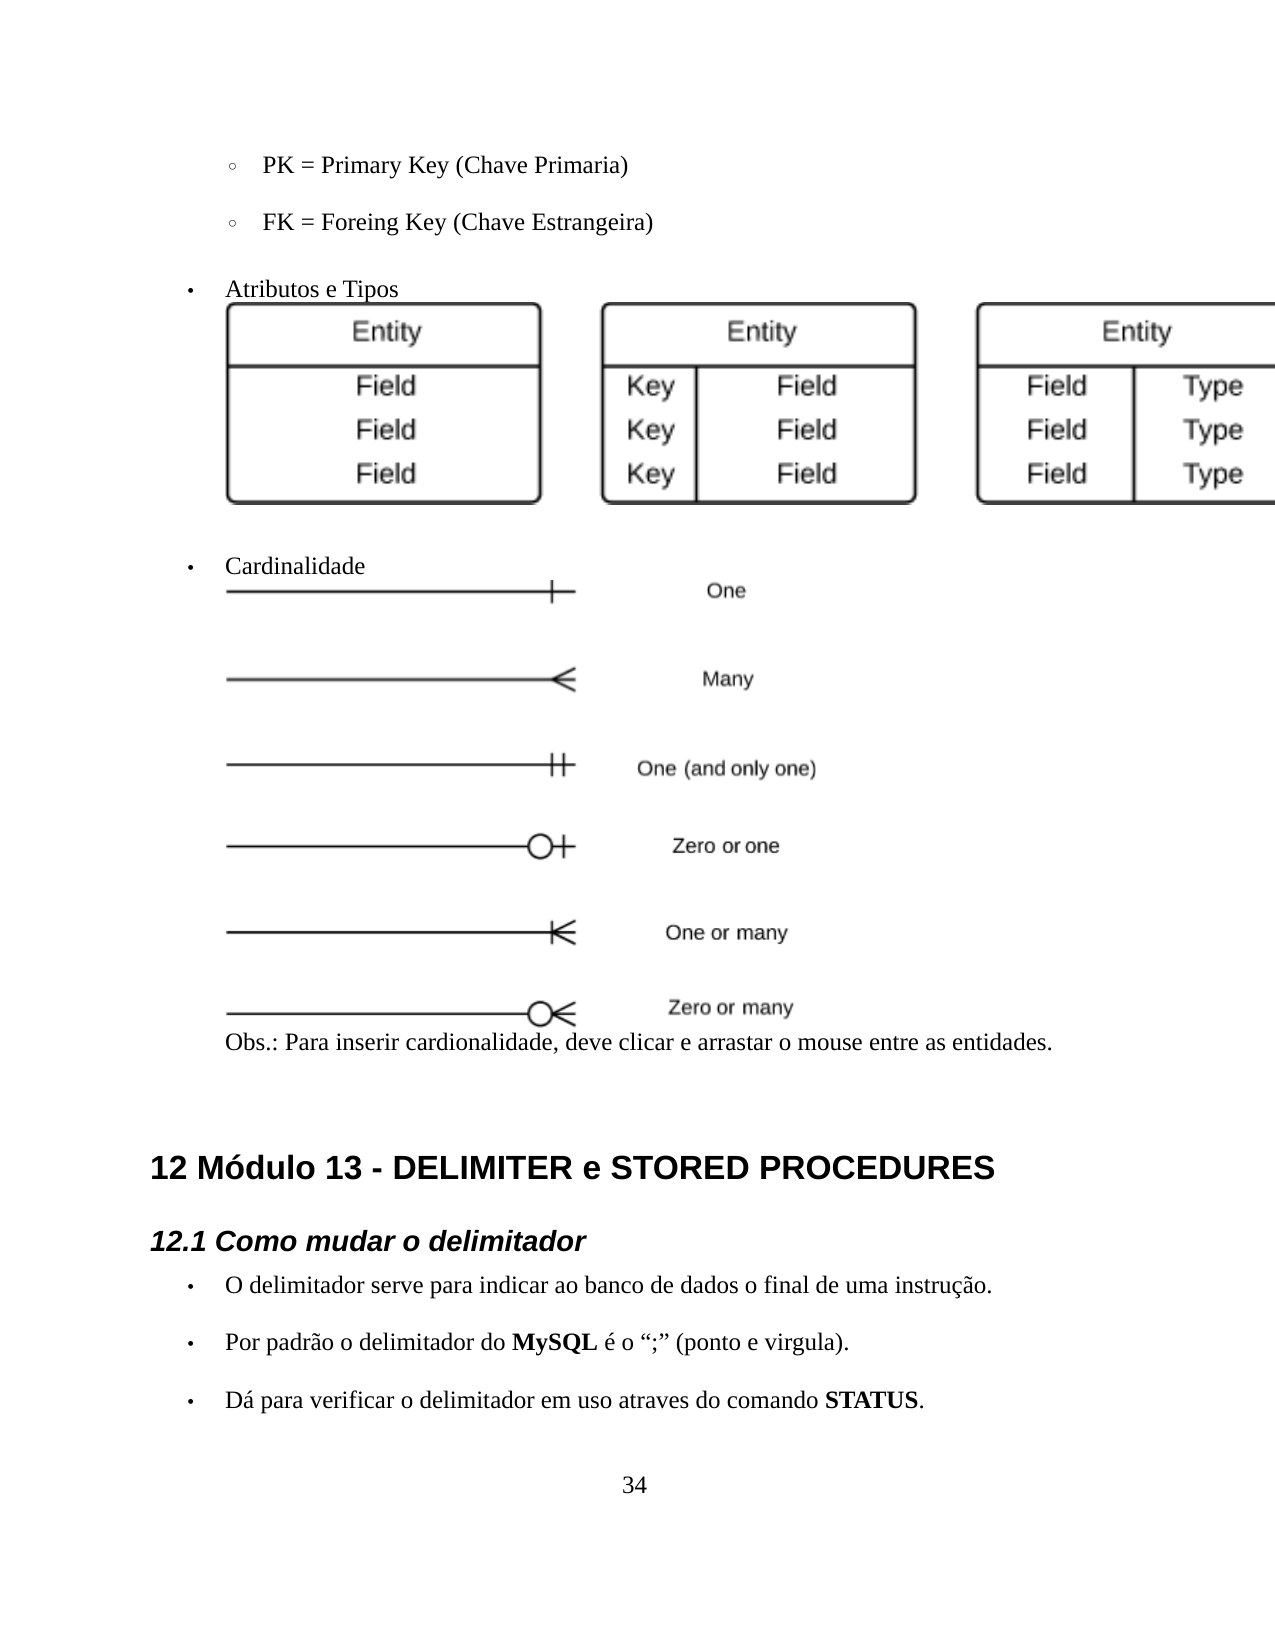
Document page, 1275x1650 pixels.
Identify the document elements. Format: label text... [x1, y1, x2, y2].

subtitle 12.1 Como mudar o delimitador [150, 1224, 1125, 1257]
list O delimitador serve para indicar ao banco de dados o final de uma instrução. [187, 1270, 1125, 1327]
picture [225, 302, 1275, 505]
list FK = Foreing Key (Chave Estrangeira) [225, 207, 1125, 265]
subtitle 12 Módulo 13 - DELIMITER e STORED PROCEDURES [150, 1148, 1125, 1186]
picture [225, 580, 816, 1028]
list Dá para verificar o delimitador em uso atraves do comando STATUS. [187, 1385, 1125, 1413]
list Atributos e Tipos [187, 274, 1125, 533]
list PK = Primary Key (Chave Primaria) [225, 150, 1125, 207]
list Por padrão o delimitador do MySQL é o “;” (ponto e virgula). [187, 1327, 1125, 1385]
list Cardinalidade Obs.: Para inserir cardionalidade, deve clicar e arrastar o mouse entre as entidades. [187, 551, 1125, 1085]
